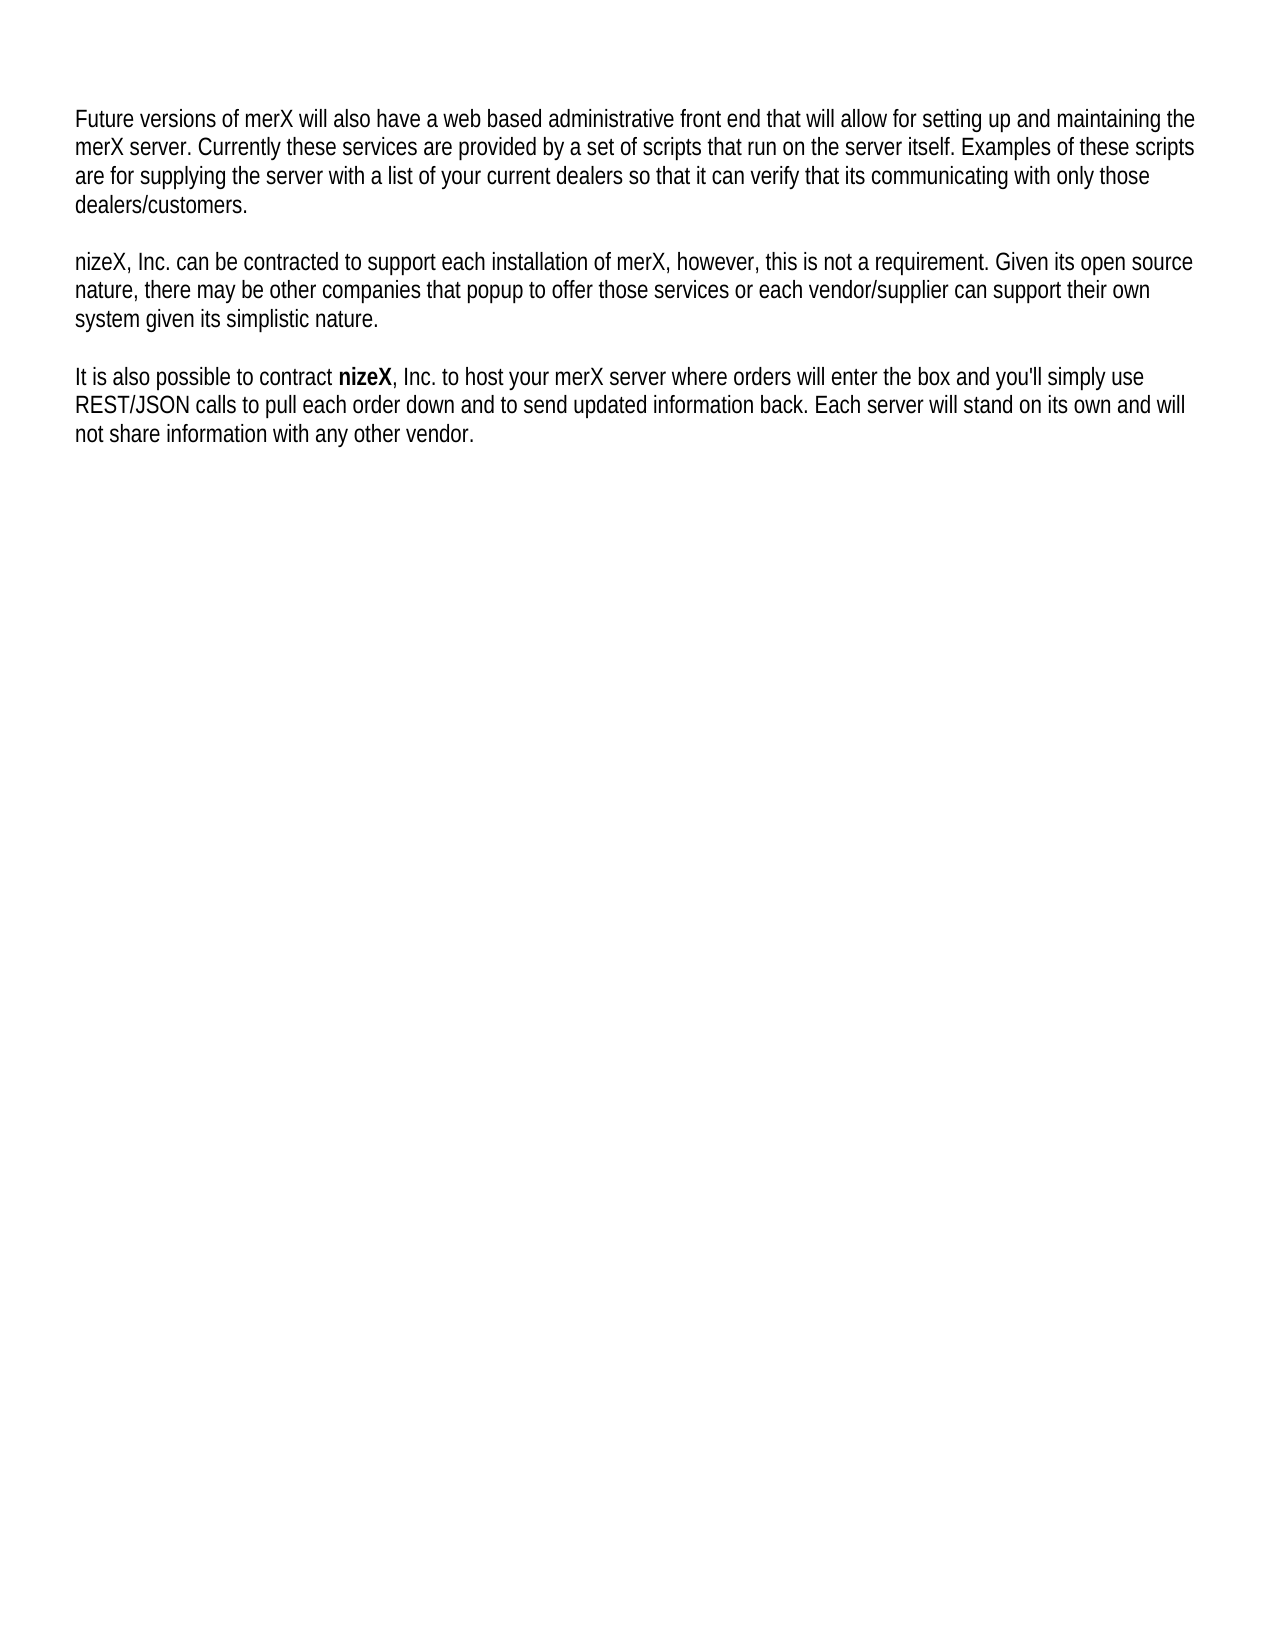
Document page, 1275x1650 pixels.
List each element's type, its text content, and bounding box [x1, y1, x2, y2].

text It is also possible to contract nizeX, Inc. to host your merX server where orders will enter the box and you'll simply use REST/JSON calls to pull each order down and to send updated information back. Each server will stand on its own and will not share information with any other vendor. [75, 361, 1200, 447]
text Future versions of merX will also have a web based administrative front end that will allow for setting up and maintaining the merX server. Currently these services are provided by a set of scripts that run on the server itself. Examples of these scripts are for supplying the server with a list of your current dealers so that it can verify that its communicating with only those dealers/customers. [75, 104, 1200, 218]
text nizeX, Inc. can be contracted to support each installation of merX, however, this is not a requirement. Given its open source nature, there may be other companies that popup to offer those services or each vendor/supplier can support their own system given its simplistic nature. [75, 247, 1200, 333]
